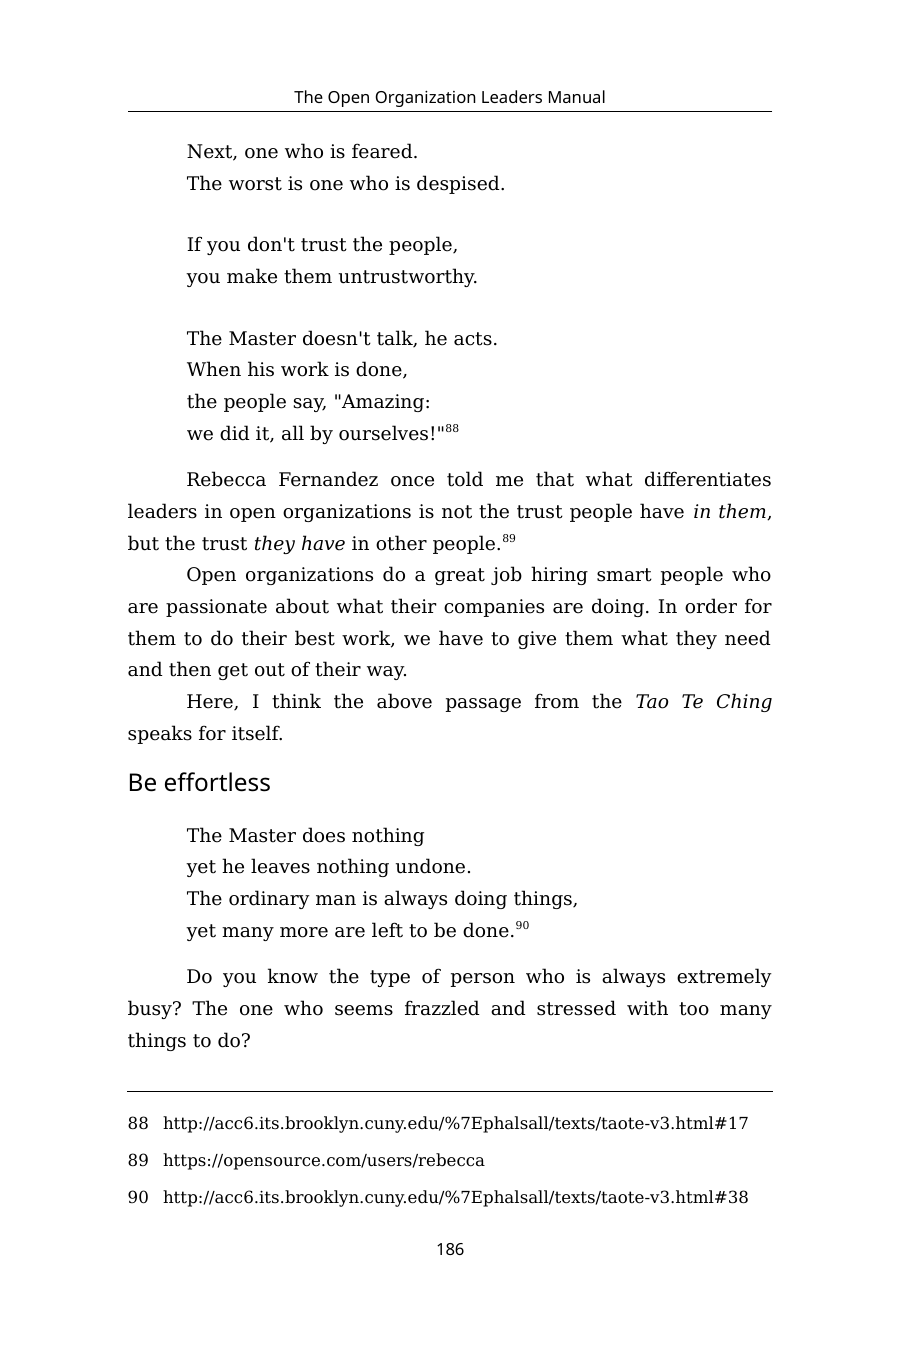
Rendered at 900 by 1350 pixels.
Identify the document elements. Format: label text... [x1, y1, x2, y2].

text Here, I think the above passage from the Tao Te Ching speaks for itself. [127, 691, 772, 744]
text The Master does nothing yet he leaves nothing undone. The ordinary man is always doing things, yet many more are left to be done. [187, 824, 713, 941]
text The Master doesn't talk, he acts. When his work is done, the people say, "Amazing: we did it, all by ourselves!" [187, 328, 713, 444]
text Open organizations do a great job hiring smart people who are passionate about what their companies are doing. In order for them to do their best work, we have to give them what they need and then get out of their way. [127, 564, 772, 681]
text Next, one who is feared. The worst is one who is despised. [187, 141, 713, 194]
text Rebecca Fernandez once told me that what differentiates leaders in open organizations is not the trust people have in them, but the trust they have in other people. [127, 469, 772, 554]
text https://opensource.com/users/rebecca [127, 1151, 772, 1170]
subtitle Be effortless [127, 769, 772, 798]
text Do you know the type of person who is always extremely busy? The one who seems frazzled and stressed with too many things to do? [127, 966, 772, 1051]
text http://acc6.its.brooklyn.cuny.edu/%7Ephalsall/texts/taote-v3.html#17 [127, 1114, 772, 1133]
text If you don't trust the people, you make them untrustworthy. [187, 234, 713, 288]
text http://acc6.its.brooklyn.cuny.edu/%7Ephalsall/texts/taote-v3.html#38 [127, 1188, 772, 1207]
